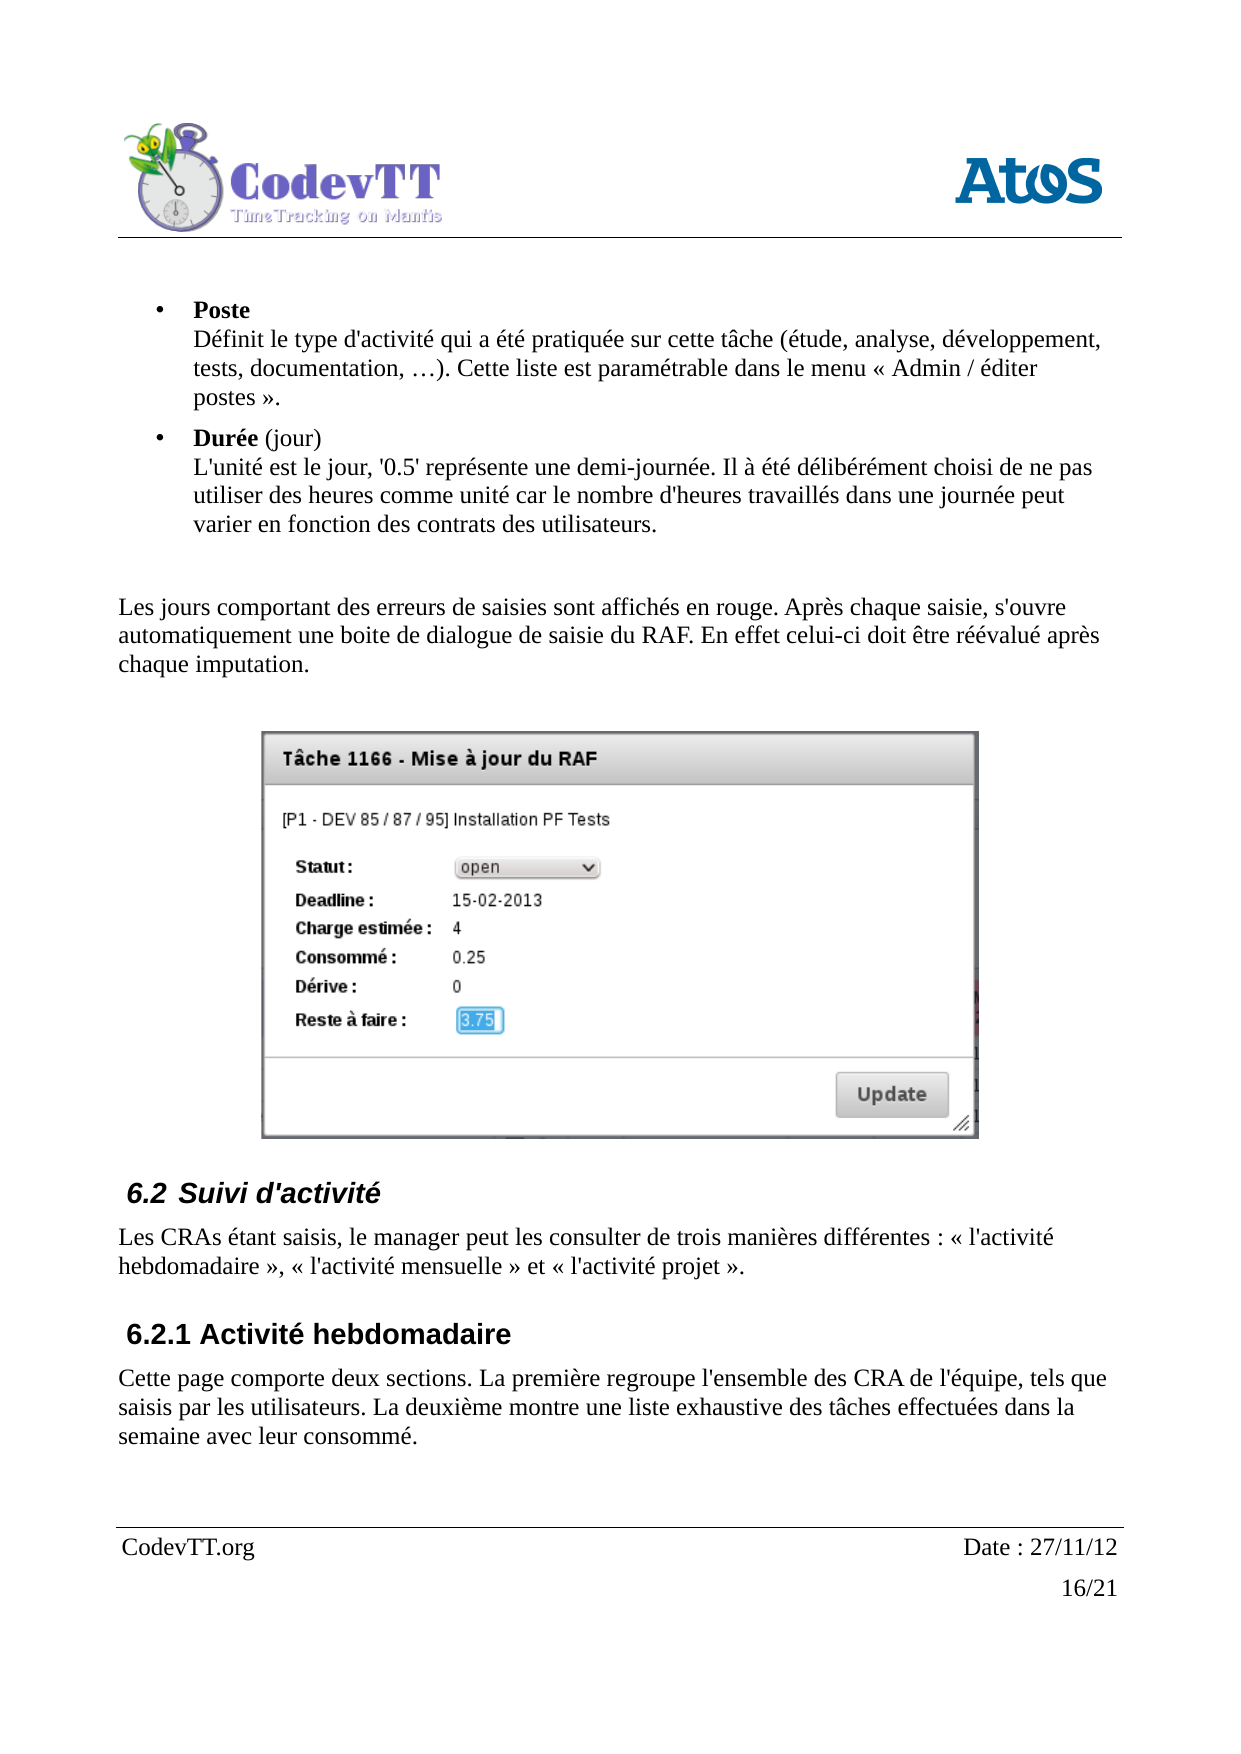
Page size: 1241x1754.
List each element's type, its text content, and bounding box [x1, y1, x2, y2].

picture [123, 123, 447, 232]
subtitle Activité hebdomadaire [118, 1317, 1122, 1351]
picture [261, 731, 979, 1139]
picture [953, 156, 1103, 205]
text Les CRAs étant saisis, le manager peut les consulter de trois manières différentes : « l'activité hebdomadaire », « l'activité mensuelle » et « l'activité projet ». [118, 1222, 1122, 1280]
text Cette page comporte deux sections. La première regroupe l'ensemble des CRA de l'équipe, tels que saisis par les utilisateurs. La deuxième montre une liste exhaustive des tâches effectuées dans la semaine avec leur consommé. [118, 1363, 1122, 1449]
list Durée (jour) L'unité est le jour, '0.5' représente une demi-journée. Il à été délibérément choisi de ne pas utiliser des heures comme unité car le nombre d'heures travaillés dans une journée peut varier en fonction des contrats des utilisateurs. [156, 423, 1122, 538]
subtitle Suivi d'activité [118, 1176, 1122, 1210]
list Poste Définit le type d'activité qui a été pratiquée sur cette tâche (étude, analyse, développement, tests, documentation, …). Cette liste est paramétrable dans le menu « Admin / éditer postes ». [156, 296, 1122, 411]
text Les jours comportant des erreurs de saisies sont affichés en rouge. Après chaque saisie, s'ouvre automatiquement une boite de dialogue de saisie du RAF. En effet celui-ci doit être réévalué après chaque imputation. [118, 592, 1122, 678]
